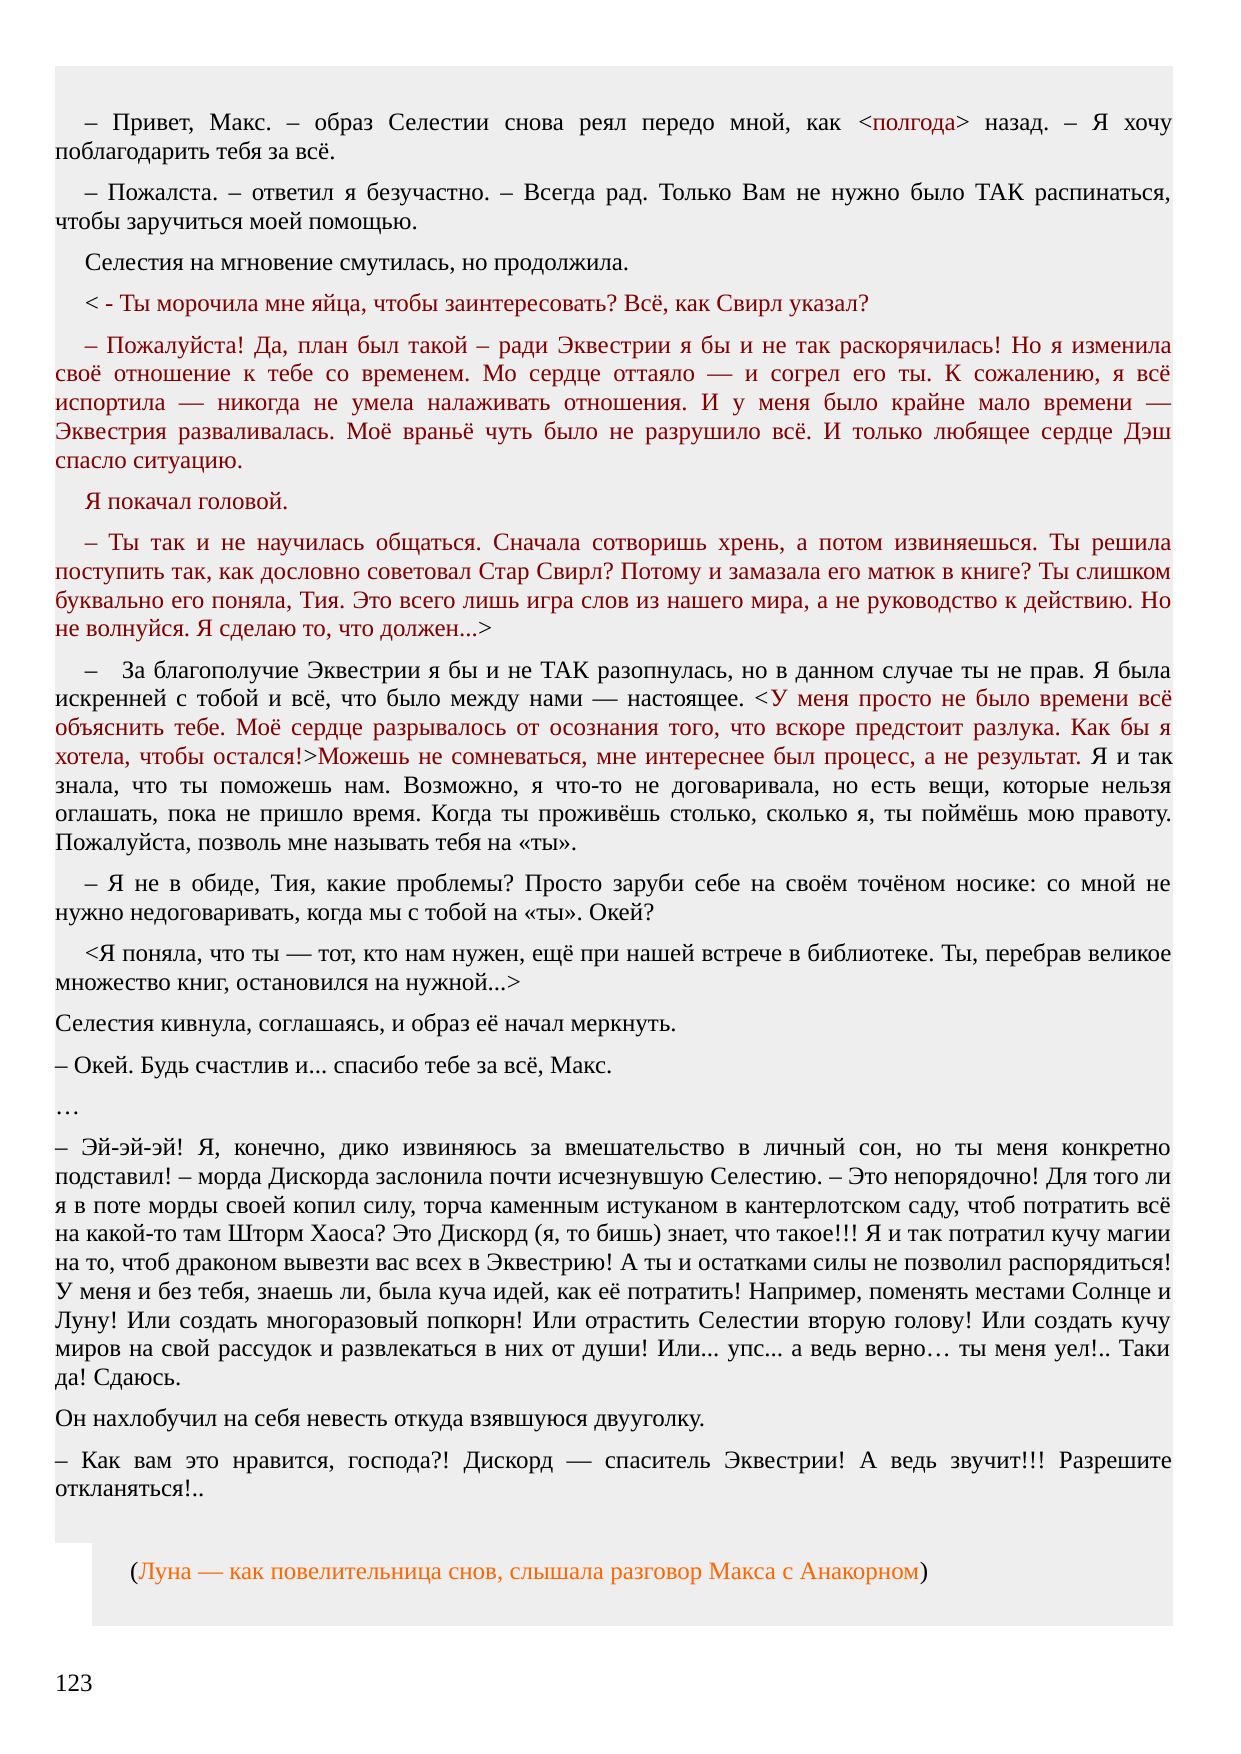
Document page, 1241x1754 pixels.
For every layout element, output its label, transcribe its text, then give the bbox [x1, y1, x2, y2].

text – За благополучие Эквестрии я бы и не ТАК разопнулась, но в данном случае ты не прав. Я была искренней с тобой и всё, что было между нами — настоящее. <У меня просто не было времени всё объяснить тебе. Моё сердце разрывалось от осознания того, что вскоре предстоит разлука. Как бы я хотела, чтобы остался!>Можешь не сомневаться, мне интереснее был процесс, а не результат. Я и так знала, что ты поможешь нам. Возможно, я что-то не договаривала, но есть вещи, которые нельзя оглашать, пока не пришло время. Когда ты проживёшь столько, сколько я, ты поймёшь мою правоту. Пожалуйста, позволь мне называть тебя на «ты». [55, 655, 1173, 856]
text Я покачал головой. [55, 486, 1173, 515]
text – Я не в обиде, Тия, какие проблемы? Просто заруби себе на своём точёном носике: со мной не нужно недоговаривать, когда мы с тобой на «ты». Окей? [55, 868, 1173, 926]
text Он нахлобучил на себя невесть откуда взявшуюся двууголку. [55, 1403, 1173, 1432]
text … [55, 1091, 1173, 1120]
text <Я поняла, что ты — тот, кто нам нужен, ещё при нашей встрече в библиотеке. Ты, перебрав великое множество книг, остановился на нужной...> [55, 938, 1173, 996]
text – Привет, Макс. – образ Селестии снова реял передо мной, как <полгода> назад. – Я хочу поблагодарить тебя за всё. [55, 107, 1173, 165]
text – Пожалста. – ответил я безучастно. – Всегда рад. Только Вам не нужно было ТАК распинаться, чтобы заручиться моей помощью. [55, 177, 1173, 235]
text Селестия кивнула, соглашаясь, и образ её начал меркнуть. [55, 1008, 1173, 1037]
text – Как вам это нравится, господа?! Дискорд — спаситель Эквестрии! А ведь звучит!!! Разрешите откланяться!.. [55, 1445, 1173, 1502]
text – Окей. Будь счастлив и... спасибо тебе за всё, Макс. [55, 1050, 1173, 1078]
text Селестия на мгновение смутилась, но продолжила. [55, 247, 1173, 276]
text < - Ты морочила мне яйца, чтобы заинтересовать? Всё, как Свирл указал? [55, 288, 1173, 317]
list (Луна — как повелительница снов, слышала разговор Макса с Анакорном) [92, 1556, 1173, 1585]
text – Пожалуйста! Да, план был такой – ради Эквестрии я бы и не так раскорячилась! Но я изменила своё отношение к тебе со временем. Мо сердце оттаяло — и согрел его ты. К сожалению, я всё испортила — никогда не умела налаживать отношения. И у меня было крайне мало времени — Эквестрия разваливалась. Моё враньё чуть было не разрушило всё. И только любящее сердце Дэш спасло ситуацию. [55, 330, 1173, 473]
text – Эй-эй-эй! Я, конечно, дико извиняюсь за вмешательство в личный сон, но ты меня конкретно подставил! – морда Дискорда заслонила почти исчезнувшую Селестию. – Это непорядочно! Для того ли я в поте морды своей копил силу, торча каменным истуканом в кантерлотском саду, чтоб потратить всё на какой-то там Шторм Хаоса? Это Дискорд (я, то бишь) знает, что такое!!! Я и так потратил кучу магии на то, чтоб драконом вывезти вас всех в Эквестрию! А ты и остатками силы не позволил распорядиться! У меня и без тебя, знаешь ли, была куча идей, как её потратить! Например, поменять местами Солнце и Луну! Или создать многоразовый попкорн! Или отрастить Селестии вторую голову! Или создать кучу миров на свой рассудок и развлекаться в них от души! Или... упс... а ведь верно… ты меня уел!.. Таки да! Сдаюсь. [55, 1132, 1173, 1391]
text – Ты так и не научилась общаться. Сначала сотворишь хрень, а потом извиняешься. Ты решила поступить так, как дословно советовал Стар Свирл? Потому и замазала его матюк в книге? Ты слишком буквально его поняла, Тия. Это всего лишь игра слов из нашего мира, а не руководство к действию. Но не волнуйся. Я сделаю то, что должен...> [55, 527, 1173, 642]
